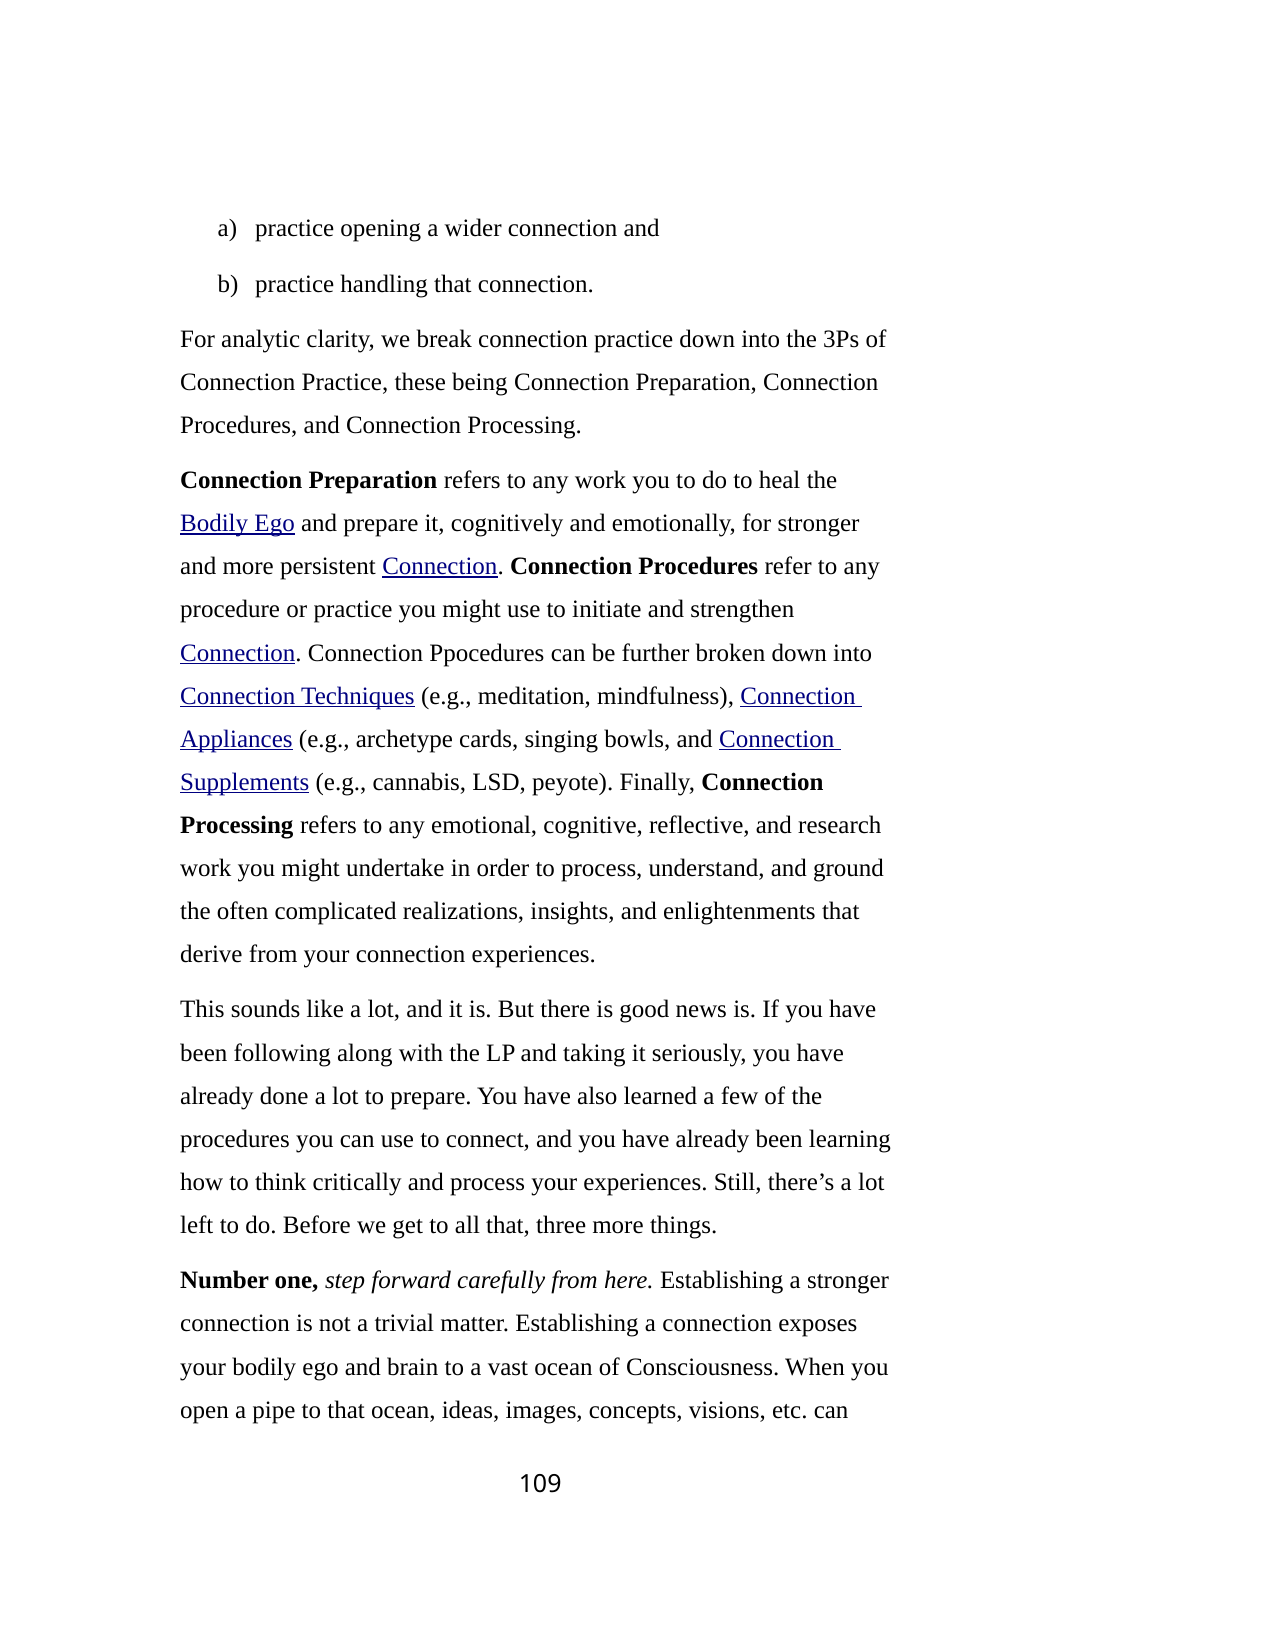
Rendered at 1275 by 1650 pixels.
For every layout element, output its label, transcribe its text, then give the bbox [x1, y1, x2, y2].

list practice handling that connection. [217, 269, 900, 297]
list practice opening a wider connection and [217, 213, 900, 242]
text For analytic clarity, we break connection practice down into the 3Ps of Connection Practice, these being Connection Preparation, Connection Procedures, and Connection Processing. [180, 324, 900, 439]
text This sounds like a lot, and it is. But there is good news is. If you have been following along with the LP and taking it seriously, you have already done a lot to prepare. You have also learned a few of the procedures you can use to connect, and you have already been learning how to think critically and process your experiences. Still, there’s a lot left to do. Before we get to all that, three more things. [180, 994, 900, 1239]
text Number one, step forward carefully from here. Establishing a stronger connection is not a trivial matter. Establishing a connection exposes your bodily ego and brain to a vast ocean of Consciousness. When you open a pipe to that ocean, ideas, images, concepts, visions, etc. can [180, 1265, 900, 1423]
text Connection Preparation refers to any work you to do to heal the Bodily Ego and prepare it, cognitively and emotionally, for stronger and more persistent Connection. Connection Procedures refer to any procedure or practice you might use to initiate and strengthen Connection. Connection Ppocedures can be further broken down into Connection Techniques (e.g., meditation, mindfulness), Connection Appliances (e.g., archetype cards, singing bowls, and Connection Supplements (e.g., cannabis, LSD, peyote). Finally, Connection Processing refers to any emotional, cognitive, reflective, and research work you might undertake in order to process, understand, and ground the often complicated realizations, insights, and enlightenments that derive from your connection experiences. [180, 465, 900, 968]
